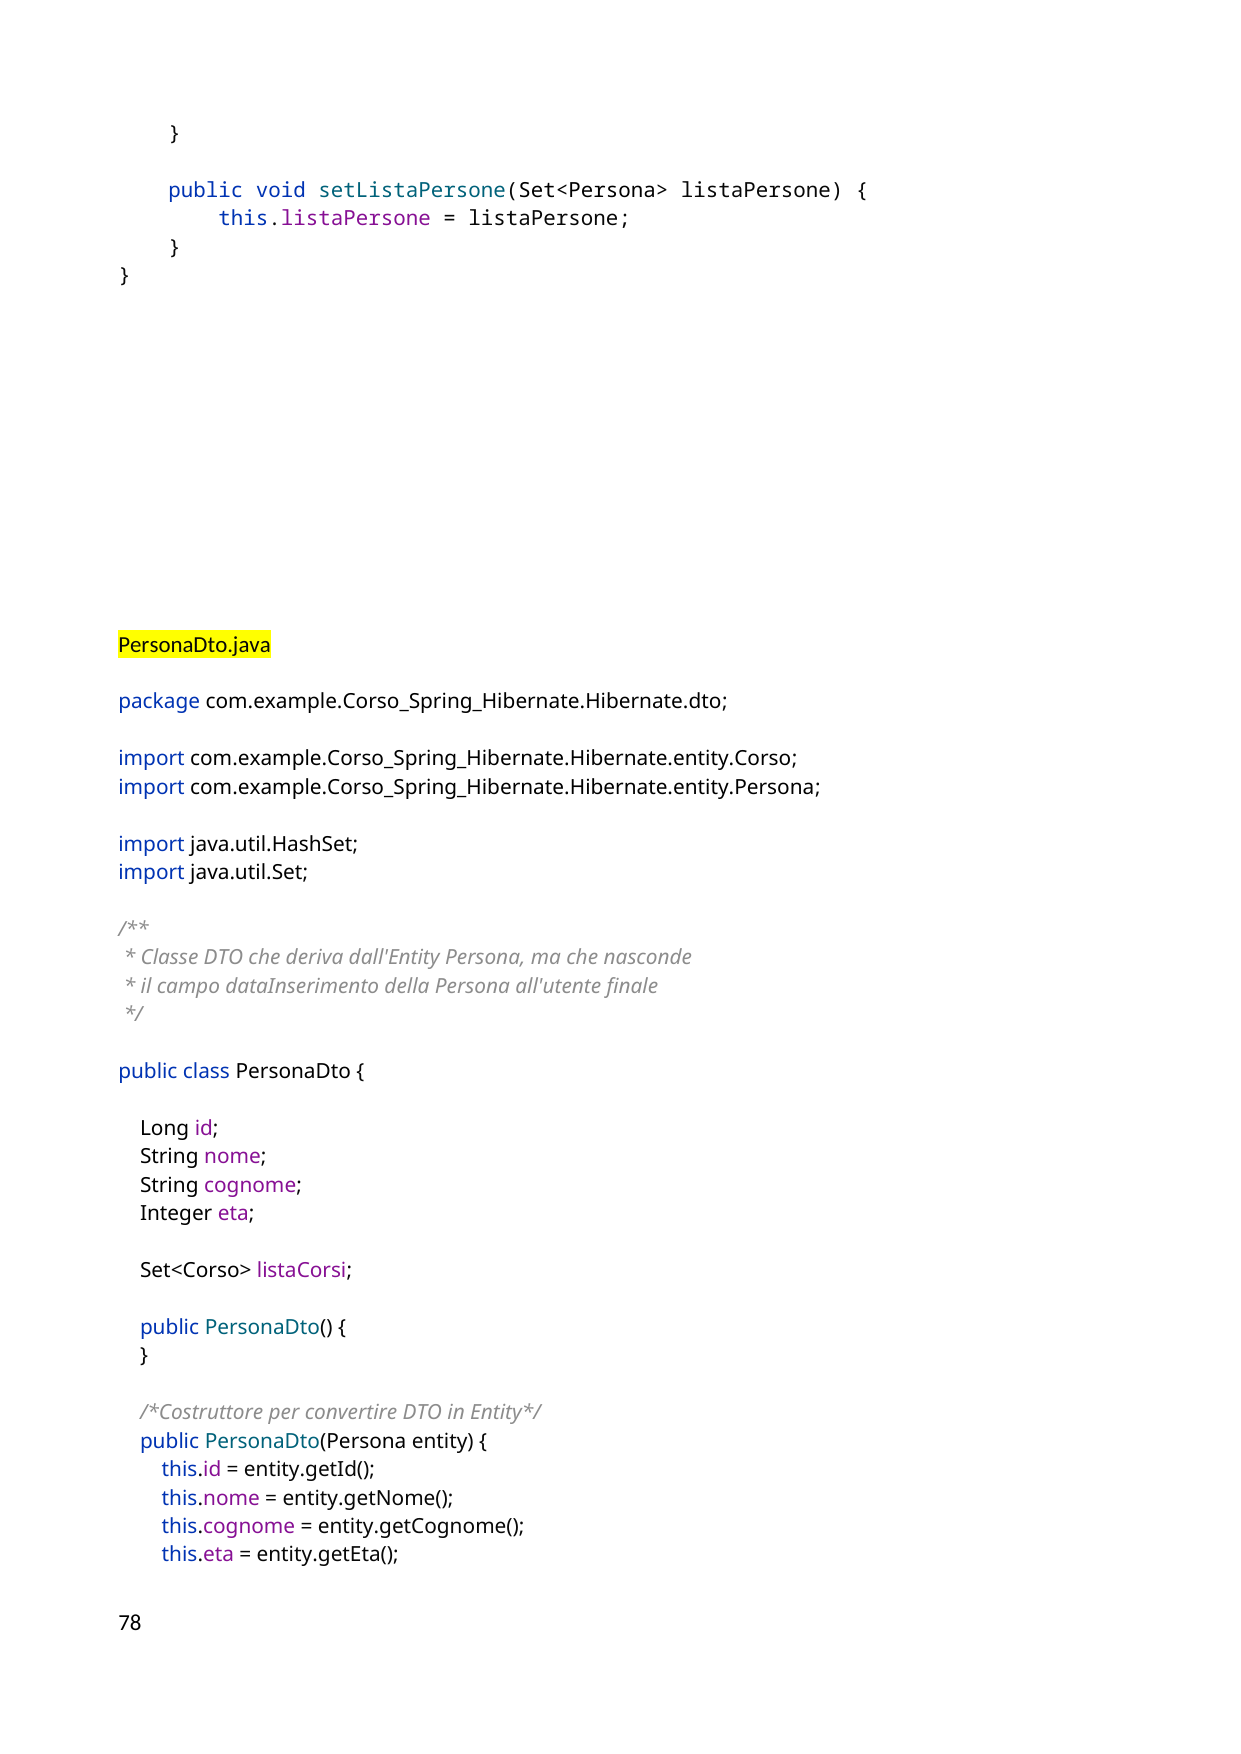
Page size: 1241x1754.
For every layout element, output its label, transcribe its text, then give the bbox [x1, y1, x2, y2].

text } public void setListaPersone(Set<Persona> listaPersone) { this.listaPersone = listaPersone; } } [118, 118, 1122, 289]
text package com.example.Corso_Spring_Hibernate.Hibernate.dto; import com.example.Corso_Spring_Hibernate.Hibernate.entity.Corso; import com.example.Corso_Spring_Hibernate.Hibernate.entity.Persona; import java.util.HashSet; import java.util.Set; /** * Classe DTO che deriva dall'Entity Persona, ma che nasconde * il campo dataInserimento della Persona all'utente finale */ public class PersonaDto { Long id; String nome; String cognome; Integer eta; [118, 686, 1122, 1227]
text PersonaDto.java [118, 630, 1122, 658]
text Set<Corso> listaCorsi; public PersonaDto() { } /*Costruttore per convertire DTO in Entity*/ public PersonaDto(Persona entity) { this.id = entity.getId(); this.nome = entity.getNome(); this.cognome = entity.getCognome(); this.eta = entity.getEta(); [118, 1227, 1122, 1568]
